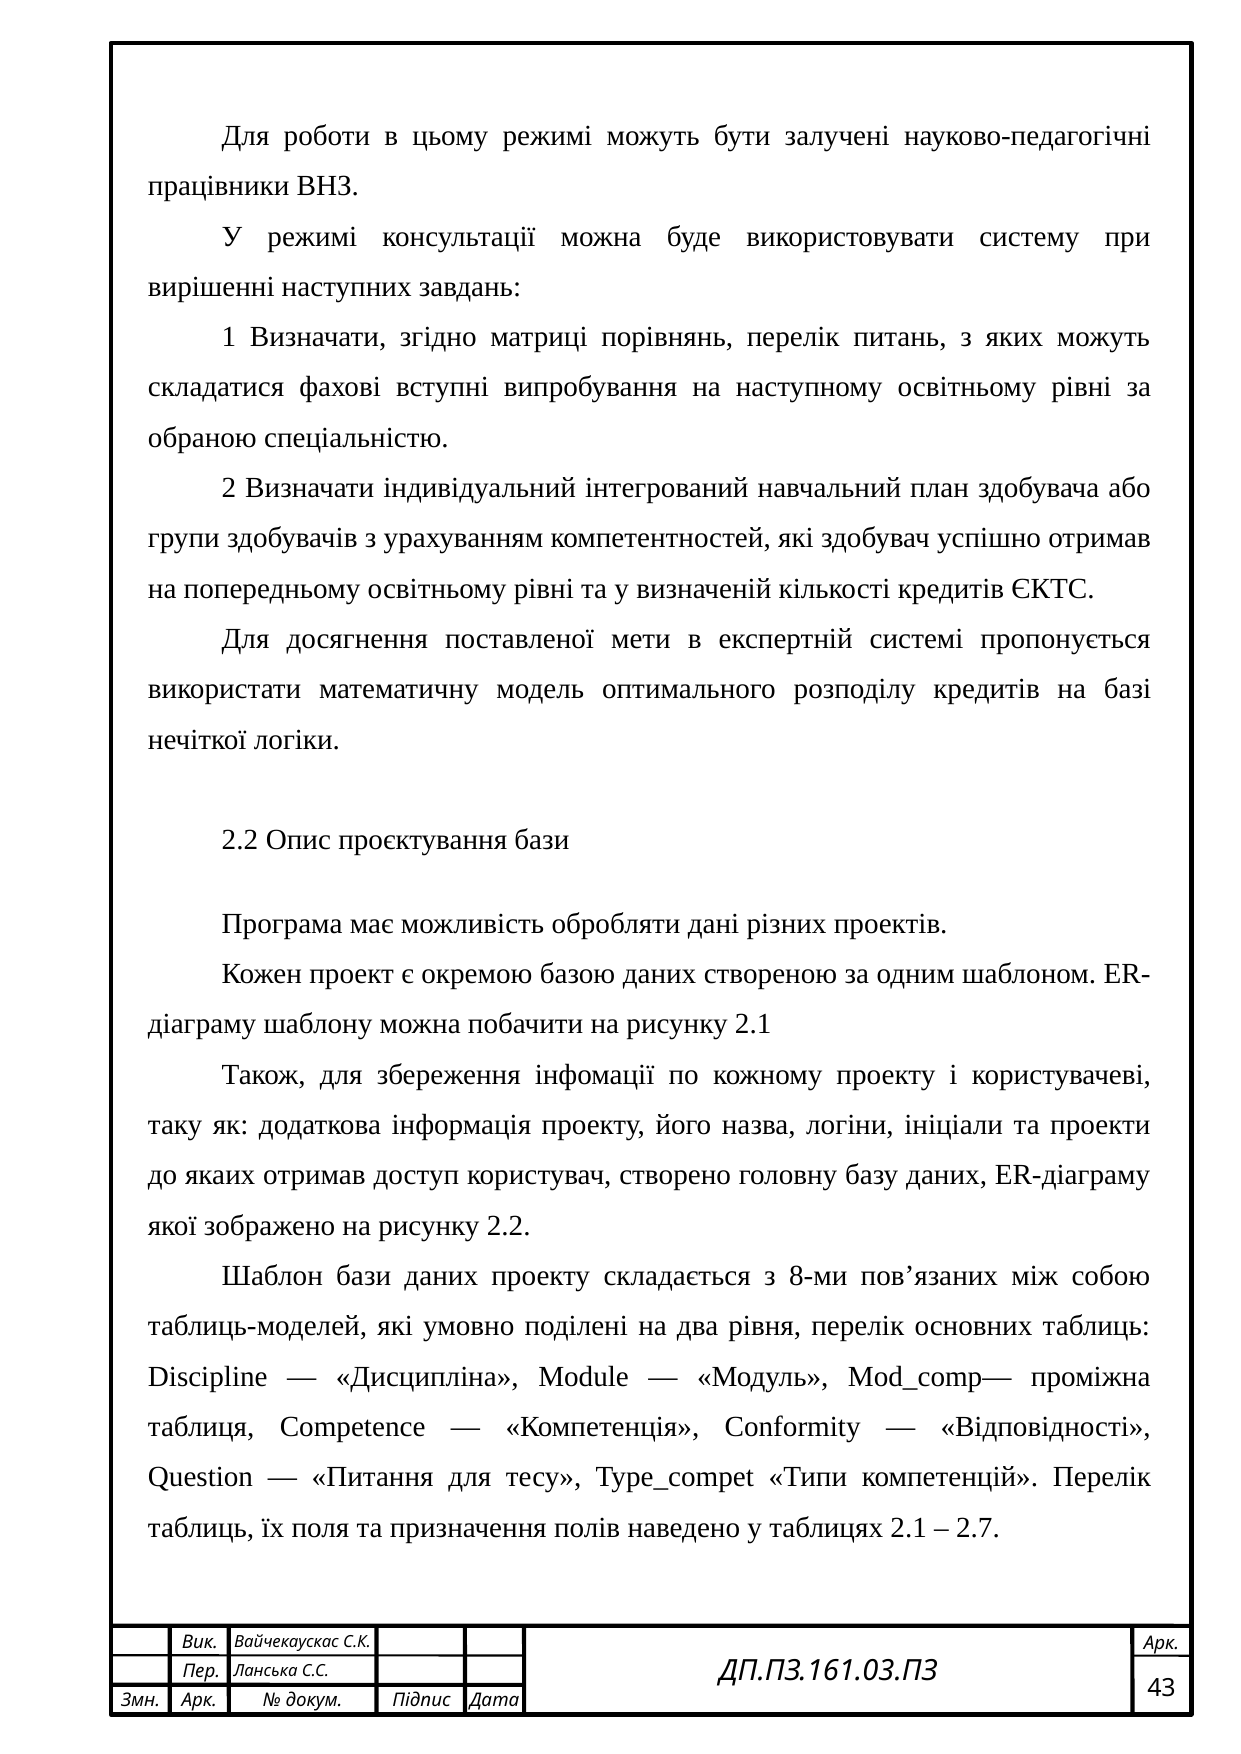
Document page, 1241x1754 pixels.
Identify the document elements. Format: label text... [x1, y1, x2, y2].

text 2.2 Опис проєктування бази [148, 822, 1152, 856]
text Також, для збереження інфомації по кожному проекту і користувачеві, таку як: додаткова інформація проекту, його назва, логіни, ініціали та проекти до якаих отримав доступ користувач, створено головну базу даних, ER-діаграму якої зображено на рисунку 2.2. [148, 1057, 1152, 1241]
text 1 Визначати, згідно матриці порівнянь, перелік питань, з яких можуть складатися фахові вступні випробування на наступному освітньому рівні за обраною спеціальністю. [148, 319, 1152, 453]
text Програма має можливість обробляти дані різних проектів. [148, 906, 1152, 939]
text Для роботи в цьому режимі можуть бути залучені науково-педагогічні працівники ВНЗ. [148, 118, 1152, 202]
text Для досягнення поставленої мети в експертній системі пропонується використати математичну модель оптимального розподілу кредитів на базі нечіткої логіки. [148, 621, 1152, 755]
text Шаблон бази даних проекту складається з 8-ми пов’язаних між собою таблиць-моделей, які умовно поділені на два рівня, перелік основних таблиць: Discipline — «Дисципліна», Module — «Модуль», Mod_comp— проміжна таблиця, Competence — «Компетенція», Conformity — «Відповідності», Question — «Питання для тесу», Type_compet «Типи компетенцій». Перелік таблиць, їх поля та призначення полів наведено у таблицях 2.1 – 2.7. [148, 1258, 1152, 1543]
text У режимі консультації можна буде використовувати систему при вирішенні наступних завдань: [148, 219, 1152, 302]
text 2 Визначати індивідуальний інтегрований навчальний план здобувача або групи здобувачів з урахуванням компетентностей, які здобувач успішно отримав на попередньому освітньому рівні та у визначеній кількості кредитів ЄКТС. [148, 470, 1152, 604]
text Кожен проект є окремою базою даних створеною за одним шаблоном. ER-діаграму шаблону можна побачити на рисунку 2.1 [148, 956, 1152, 1040]
